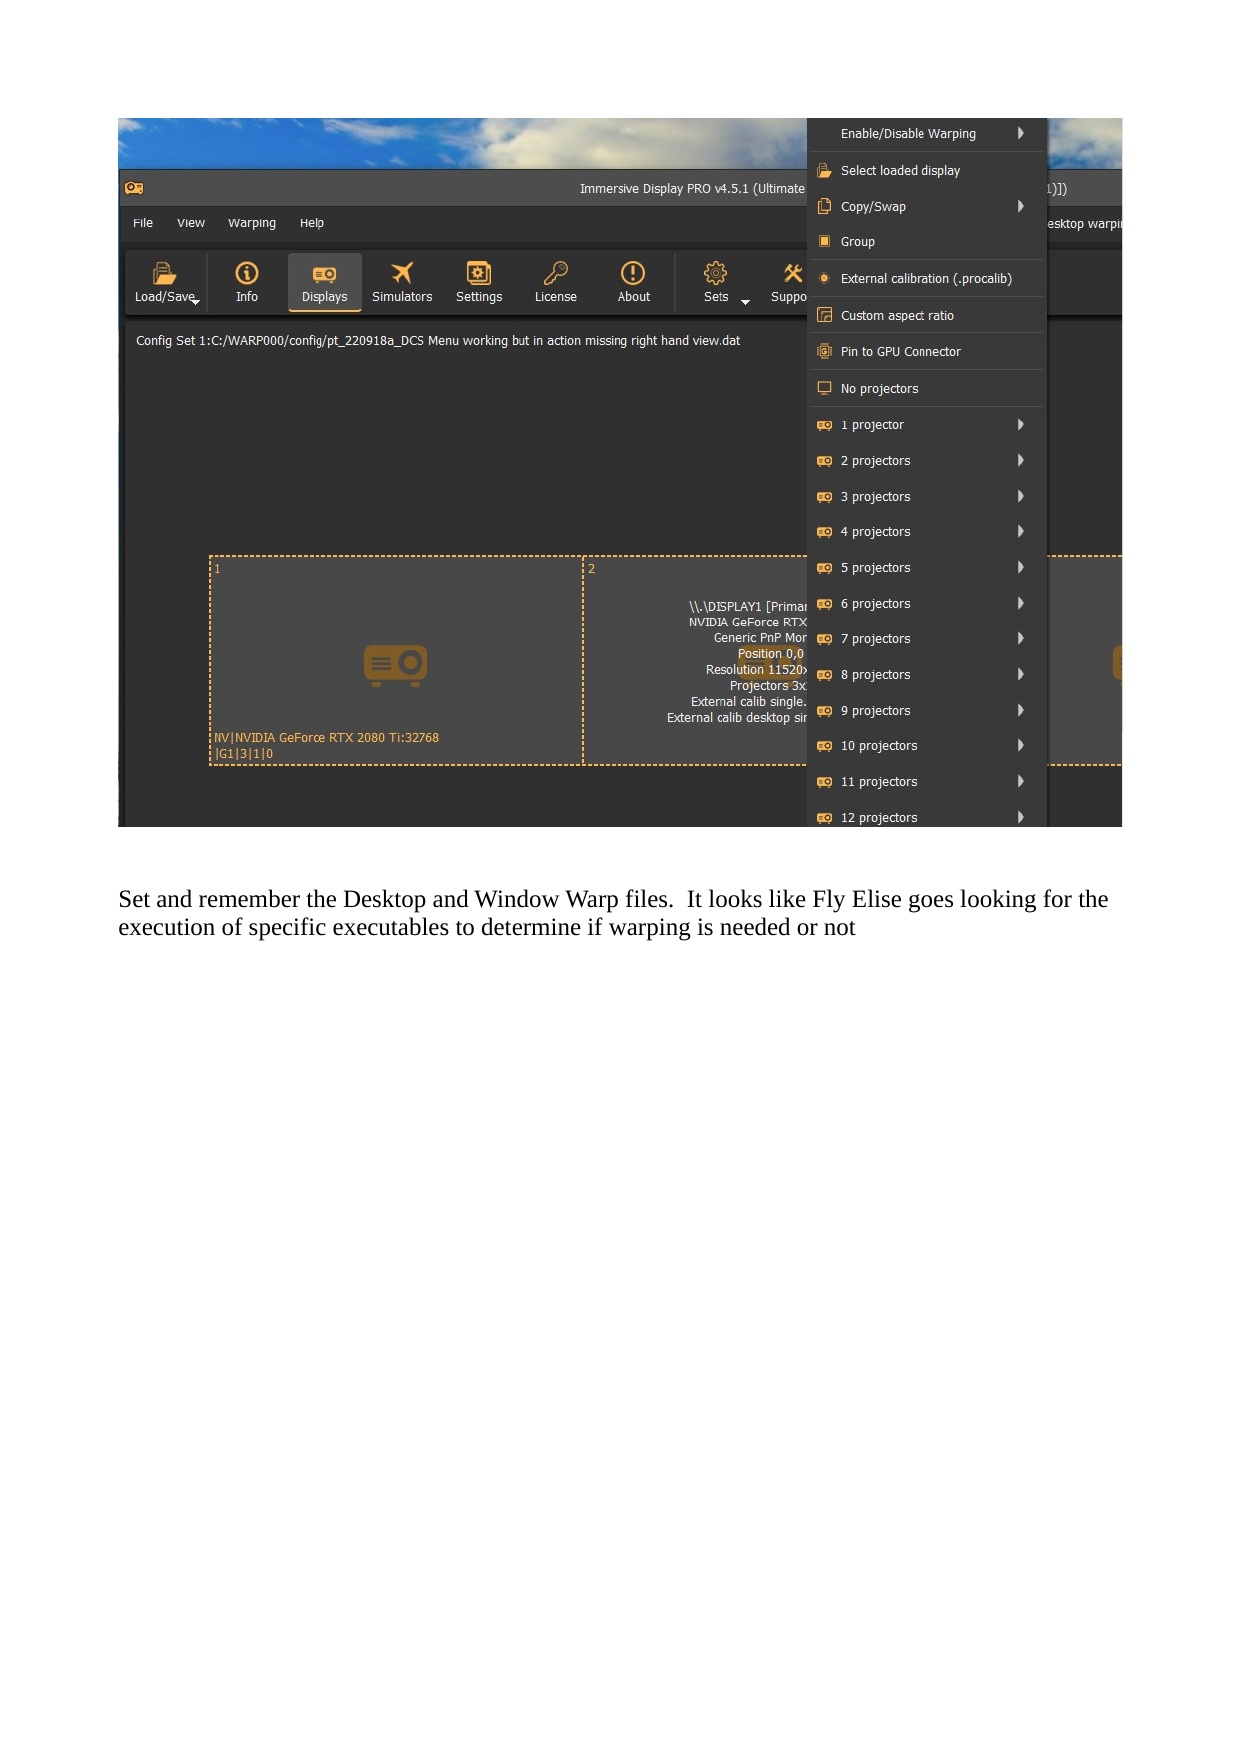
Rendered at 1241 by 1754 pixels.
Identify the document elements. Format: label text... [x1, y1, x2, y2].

picture [118, 118, 1123, 827]
text Set and remember the Desktop and Window Warp files. It looks like Fly Elise goes looking for the execution of specific executables to determine if warping is needed or not [118, 884, 1122, 941]
